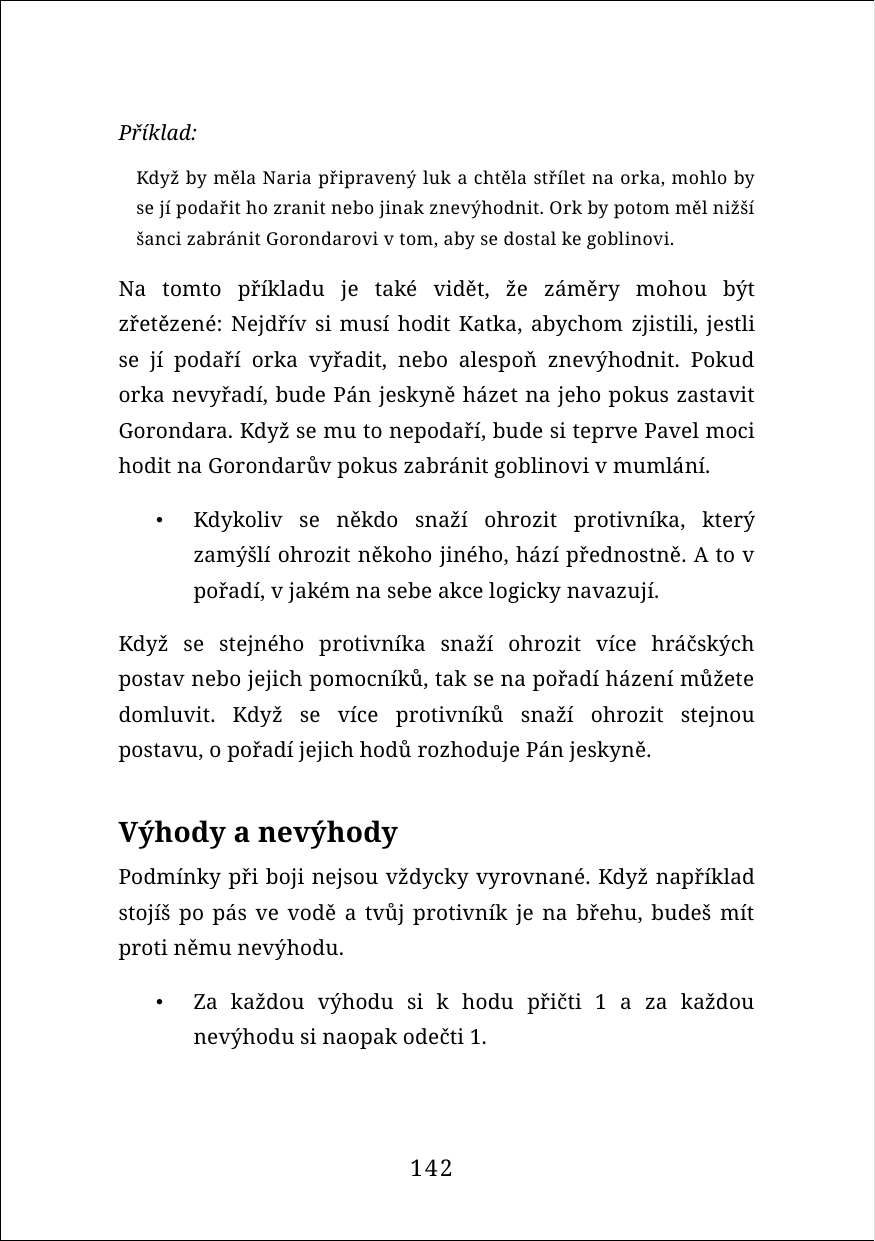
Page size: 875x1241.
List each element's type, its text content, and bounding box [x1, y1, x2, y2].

text Na tomto příkladu je také vidět, že záměry mohou být zřetězené: Nejdřív si musí hodit Katka, abychom zjistili, jestli se jí podaří orka vyřadit, nebo alespoň znevýhodnit. Pokud orka nevyřadí, bude Pán jeskyně házet na jeho pokus zastavit Gorondara. Když se mu to nepodaří, bude si teprve Pavel moci hodit na Gorondarův pokus zabránit goblinovi v mumlání. [118, 274, 756, 480]
text Příklad: [118, 118, 756, 147]
list Za každou výhodu si k hodu přičti 1 a za každou nevýhodu si naopak odečti 1. [156, 987, 756, 1051]
list Kdykoliv se někdo snaží ohrozit protivníka, který zamýšlí ohrozit někoho jiného, hází přednostně. A to v pořadí, v jakém na sebe akce logicky navazují. [156, 505, 756, 604]
text Když by měla Naria připravený luk a chtěla střílet na orka, mohlo by se jí podařit ho zranit nebo jinak znevýhodnit. Ork by potom měl nižší šanci zabránit Gorondarovi v tom, aby se dostal ke goblinovi. [136, 166, 756, 250]
text Podmínky při boji nejsou vždycky vyrovnané. Když například stojíš po pás ve vodě a tvůj protivník je na břehu, budeš mít proti němu nevýhodu. [118, 862, 756, 962]
text Když se stejného protivníka snaží ohrozit více hráčských postav nebo jejich pomocníků, tak se na pořadí házení můžete domluvit. Když se více protivníků snaží ohrozit stejnou postavu, o pořadí jejich hodů rozhoduje Pán jeskyně. [118, 629, 756, 764]
subtitle Výhody a nevýhody [118, 812, 756, 851]
